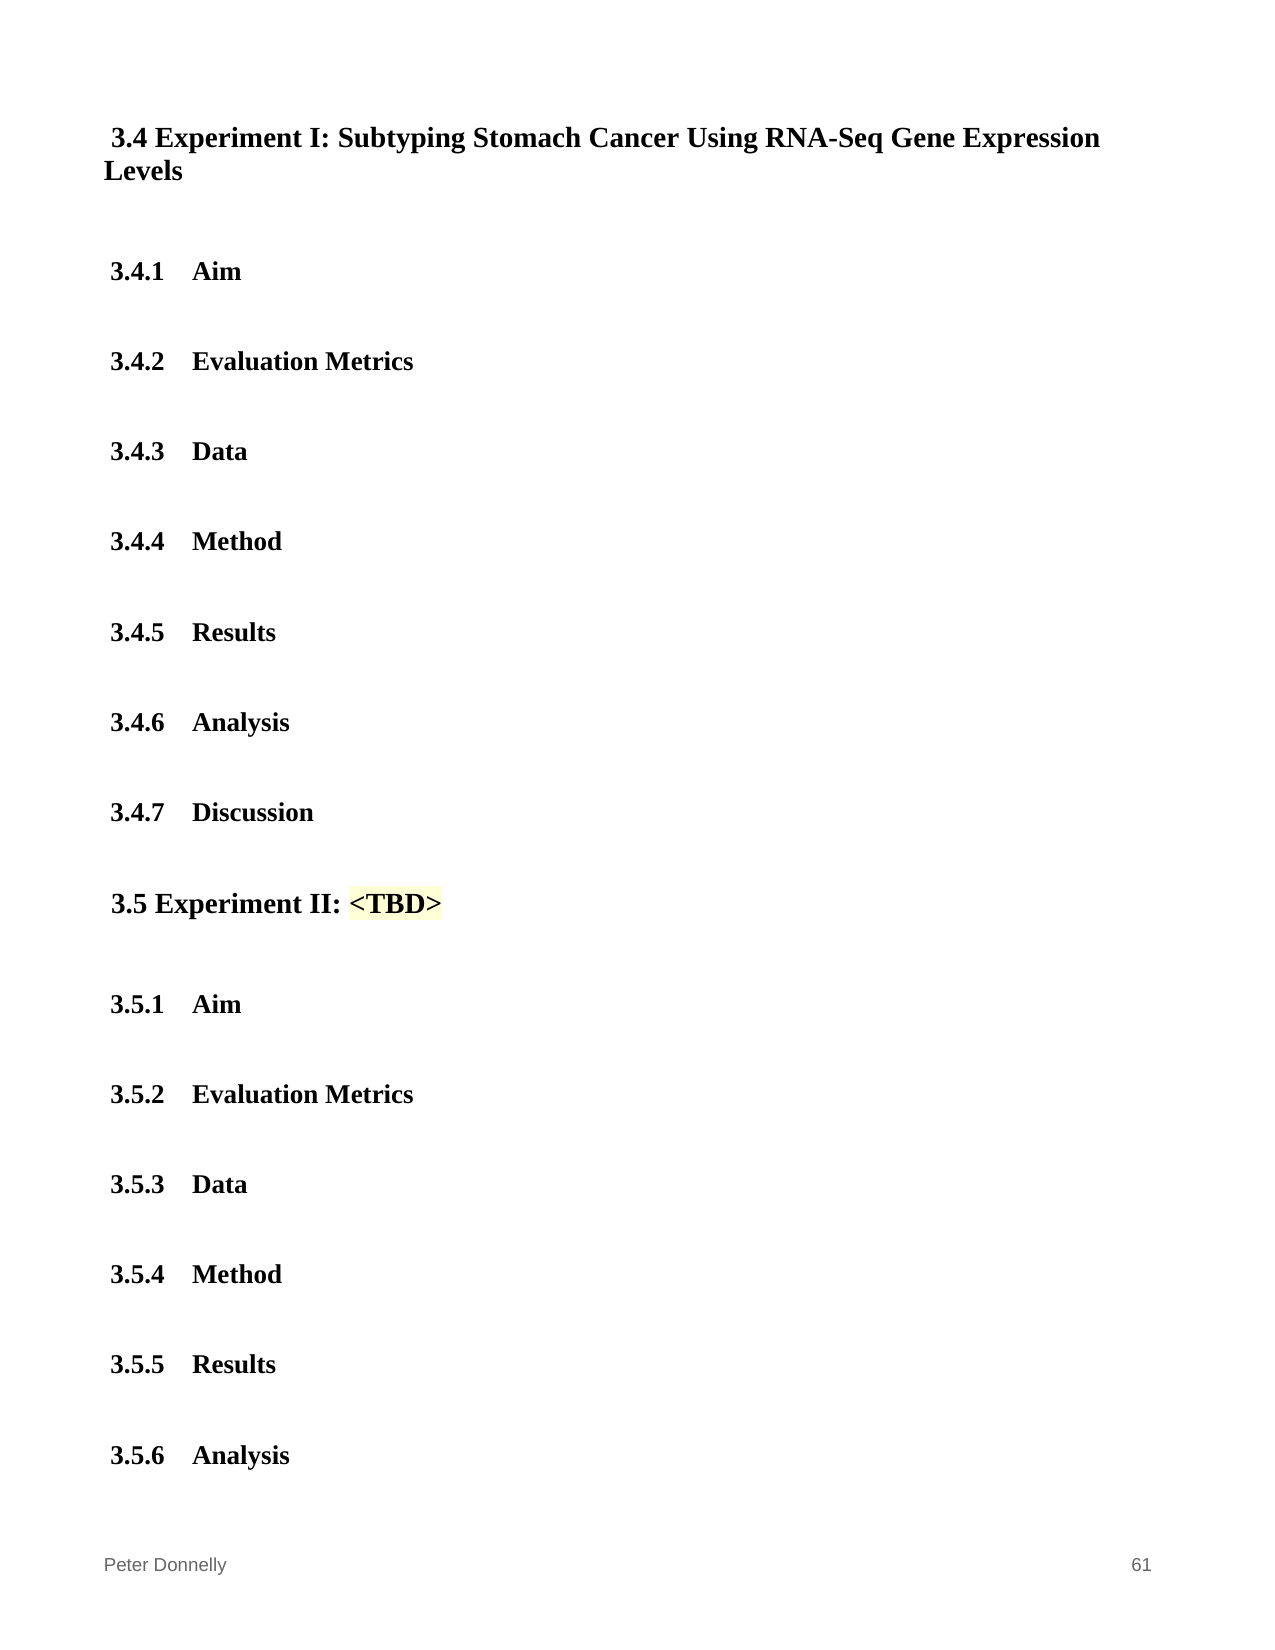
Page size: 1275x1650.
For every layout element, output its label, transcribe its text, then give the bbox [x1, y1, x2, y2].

subtitle Method [103, 525, 1181, 557]
subtitle Evaluation Metrics [103, 345, 1181, 376]
subtitle Aim [103, 988, 1181, 1019]
subtitle Analysis [103, 706, 1181, 737]
subtitle Aim [103, 255, 1181, 286]
subtitle Results [103, 616, 1181, 647]
subtitle Data [103, 435, 1181, 466]
subtitle Experiment II: <TBD> [103, 886, 1181, 920]
subtitle Experiment I: Subtyping Stomach Cancer Using RNA-Seq Gene Expression Levels [103, 120, 1181, 187]
subtitle Evaluation Metrics [103, 1078, 1181, 1109]
subtitle Discussion [103, 796, 1181, 827]
subtitle Method [103, 1258, 1181, 1289]
subtitle Results [103, 1348, 1181, 1380]
subtitle Data [103, 1168, 1181, 1199]
subtitle Analysis [103, 1439, 1181, 1470]
